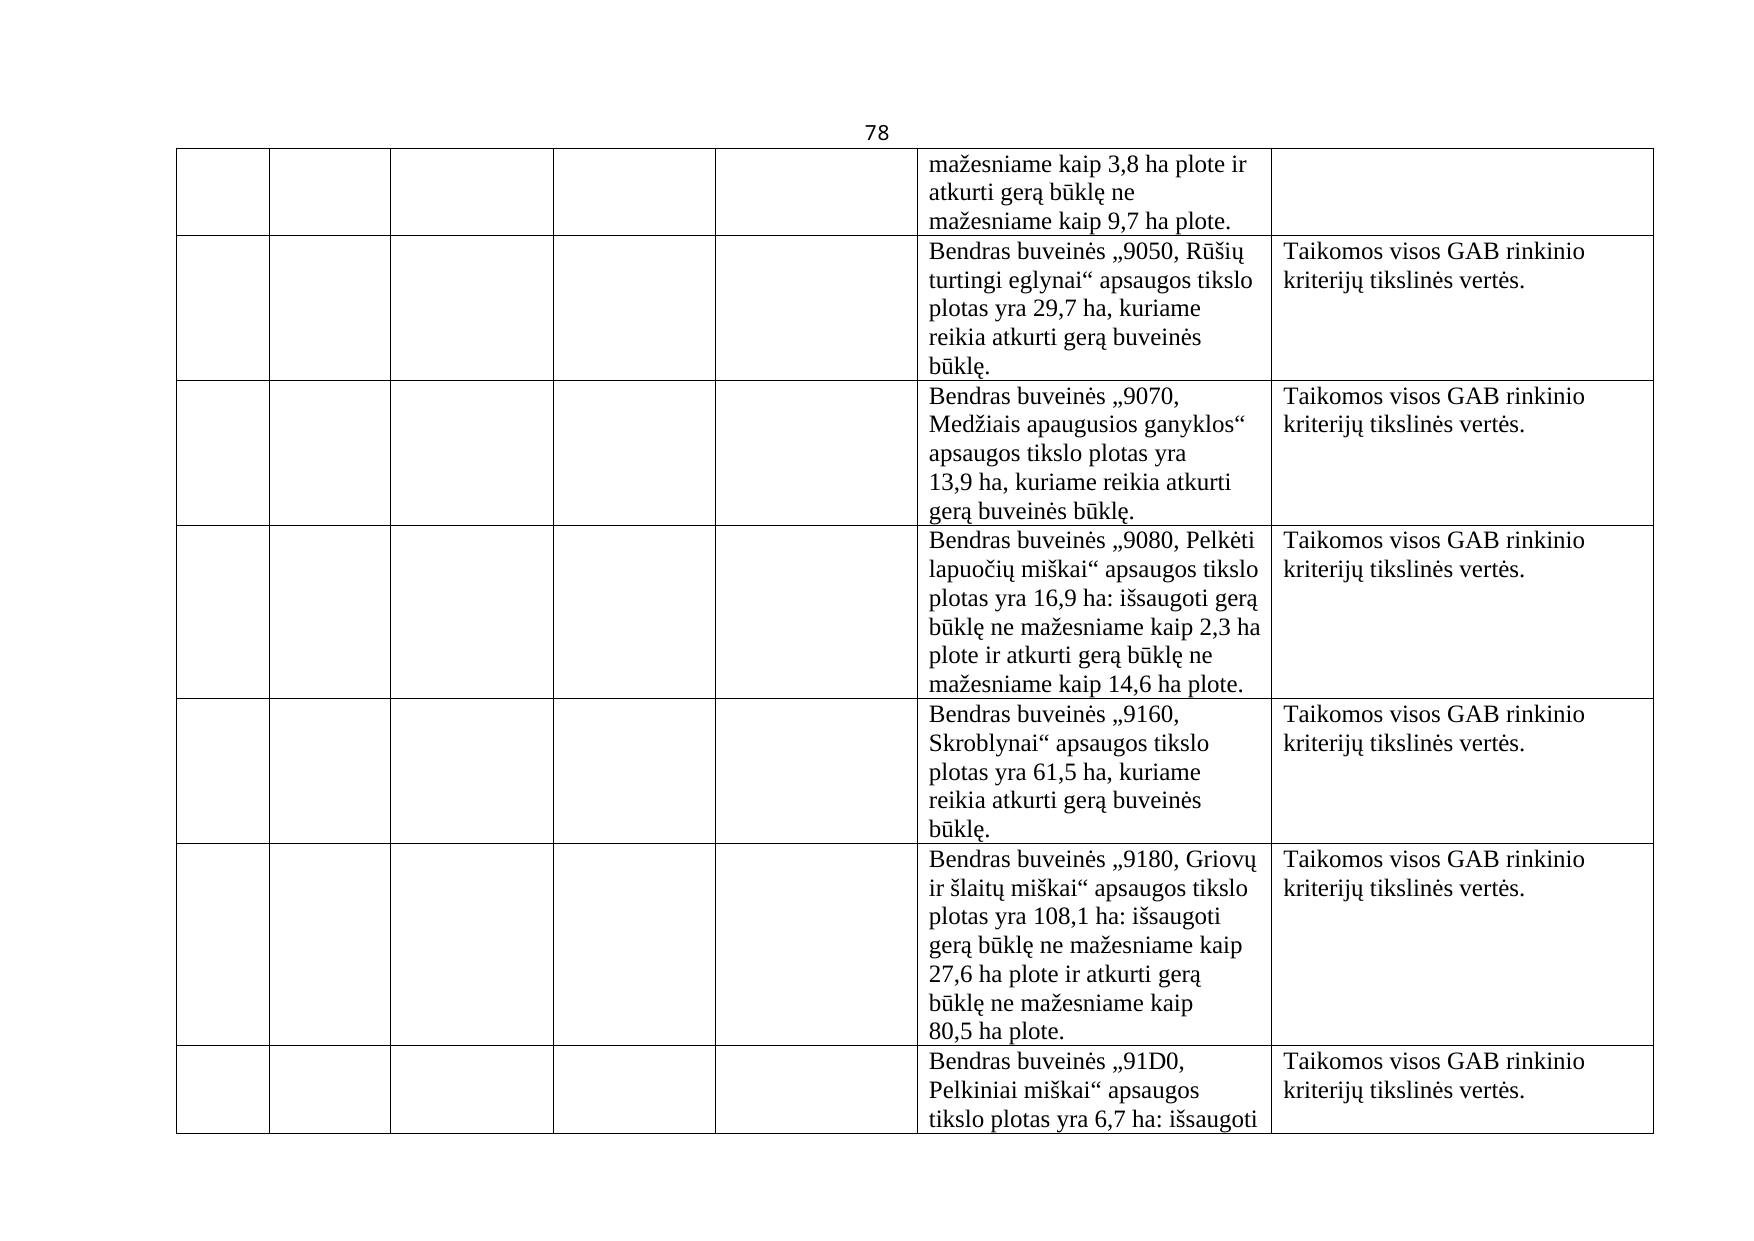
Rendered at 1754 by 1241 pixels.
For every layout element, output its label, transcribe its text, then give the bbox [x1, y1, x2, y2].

table_cell [716, 381, 917, 524]
table_cell [177, 236, 269, 380]
table_cell Taikomos visos GAB rinkinio kriterijų tikslinės vertės. [1272, 236, 1653, 380]
table_cell [391, 149, 553, 235]
table_cell [716, 149, 917, 235]
table_cell Bendras buveinės „9160, Skroblynai“ apsaugos tikslo plotas yra 61,5 ha, kuriame reikia atkurti gerą buveinės būklę. [918, 699, 1271, 843]
table_cell Bendras buveinės „9050, Rūšių turtingi eglynai“ apsaugos tikslo plotas yra 29,7 ha, kuriame reikia atkurti gerą buveinės būklę. [918, 236, 1271, 380]
table_cell [177, 149, 269, 235]
table_cell [391, 1046, 553, 1132]
table_cell Taikomos visos GAB rinkinio kriterijų tikslinės vertės. [1272, 526, 1653, 698]
table_cell mažesniame kaip 3,8 ha plote ir atkurti gerą būklę ne mažesniame kaip 9,7 ha plote. [918, 149, 1271, 235]
table_cell [391, 381, 553, 524]
table_cell Bendras buveinės „91D0, Pelkiniai miškai“ apsaugos tikslo plotas yra 6,7 ha: išsaugoti [918, 1046, 1271, 1132]
table_cell [391, 236, 553, 380]
table_cell [716, 236, 917, 380]
table_cell [716, 844, 917, 1045]
table_cell [270, 526, 390, 698]
table_cell [554, 526, 715, 698]
table_cell [554, 699, 715, 843]
table_cell [716, 526, 917, 698]
table_cell [1272, 149, 1653, 235]
table_cell [554, 1046, 715, 1132]
table_cell [177, 526, 269, 698]
table_cell [270, 844, 390, 1045]
table_cell [554, 236, 715, 380]
table_cell [270, 699, 390, 843]
table_cell [716, 1046, 917, 1132]
table_cell [270, 1046, 390, 1132]
table_cell Taikomos visos GAB rinkinio kriterijų tikslinės vertės. [1272, 1046, 1653, 1132]
table_cell [177, 844, 269, 1045]
table_cell [177, 381, 269, 524]
table_cell [177, 1046, 269, 1132]
table_cell [554, 149, 715, 235]
table_cell Bendras buveinės „9070, Medžiais apaugusios ganyklos“ apsaugos tikslo plotas yra 13,9 ha, kuriame reikia atkurti gerą buveinės būklę. [918, 381, 1271, 524]
table_cell [270, 381, 390, 524]
table_cell [391, 844, 553, 1045]
table_cell [177, 699, 269, 843]
table_cell [554, 381, 715, 524]
table_cell [716, 699, 917, 843]
table_cell Bendras buveinės „9180, Griovų ir šlaitų miškai“ apsaugos tikslo plotas yra 108,1 ha: išsaugoti gerą būklę ne mažesniame kaip 27,6 ha plote ir atkurti gerą būklę ne mažesniame kaip 80,5 ha plote. [918, 844, 1271, 1045]
table_cell [554, 844, 715, 1045]
table_cell [270, 236, 390, 380]
table_cell Taikomos visos GAB rinkinio kriterijų tikslinės vertės. [1272, 381, 1653, 524]
table_cell Taikomos visos GAB rinkinio kriterijų tikslinės vertės. [1272, 844, 1653, 1045]
table_cell [391, 526, 553, 698]
table_cell [270, 149, 390, 235]
table_cell Bendras buveinės „9080, Pelkėti lapuočių miškai“ apsaugos tikslo plotas yra 16,9 ha: išsaugoti gerą būklę ne mažesniame kaip 2,3 ha plote ir atkurti gerą būklę ne mažesniame kaip 14,6 ha plote. [918, 526, 1271, 698]
table_cell [391, 699, 553, 843]
table_cell Taikomos visos GAB rinkinio kriterijų tikslinės vertės. [1272, 699, 1653, 843]
